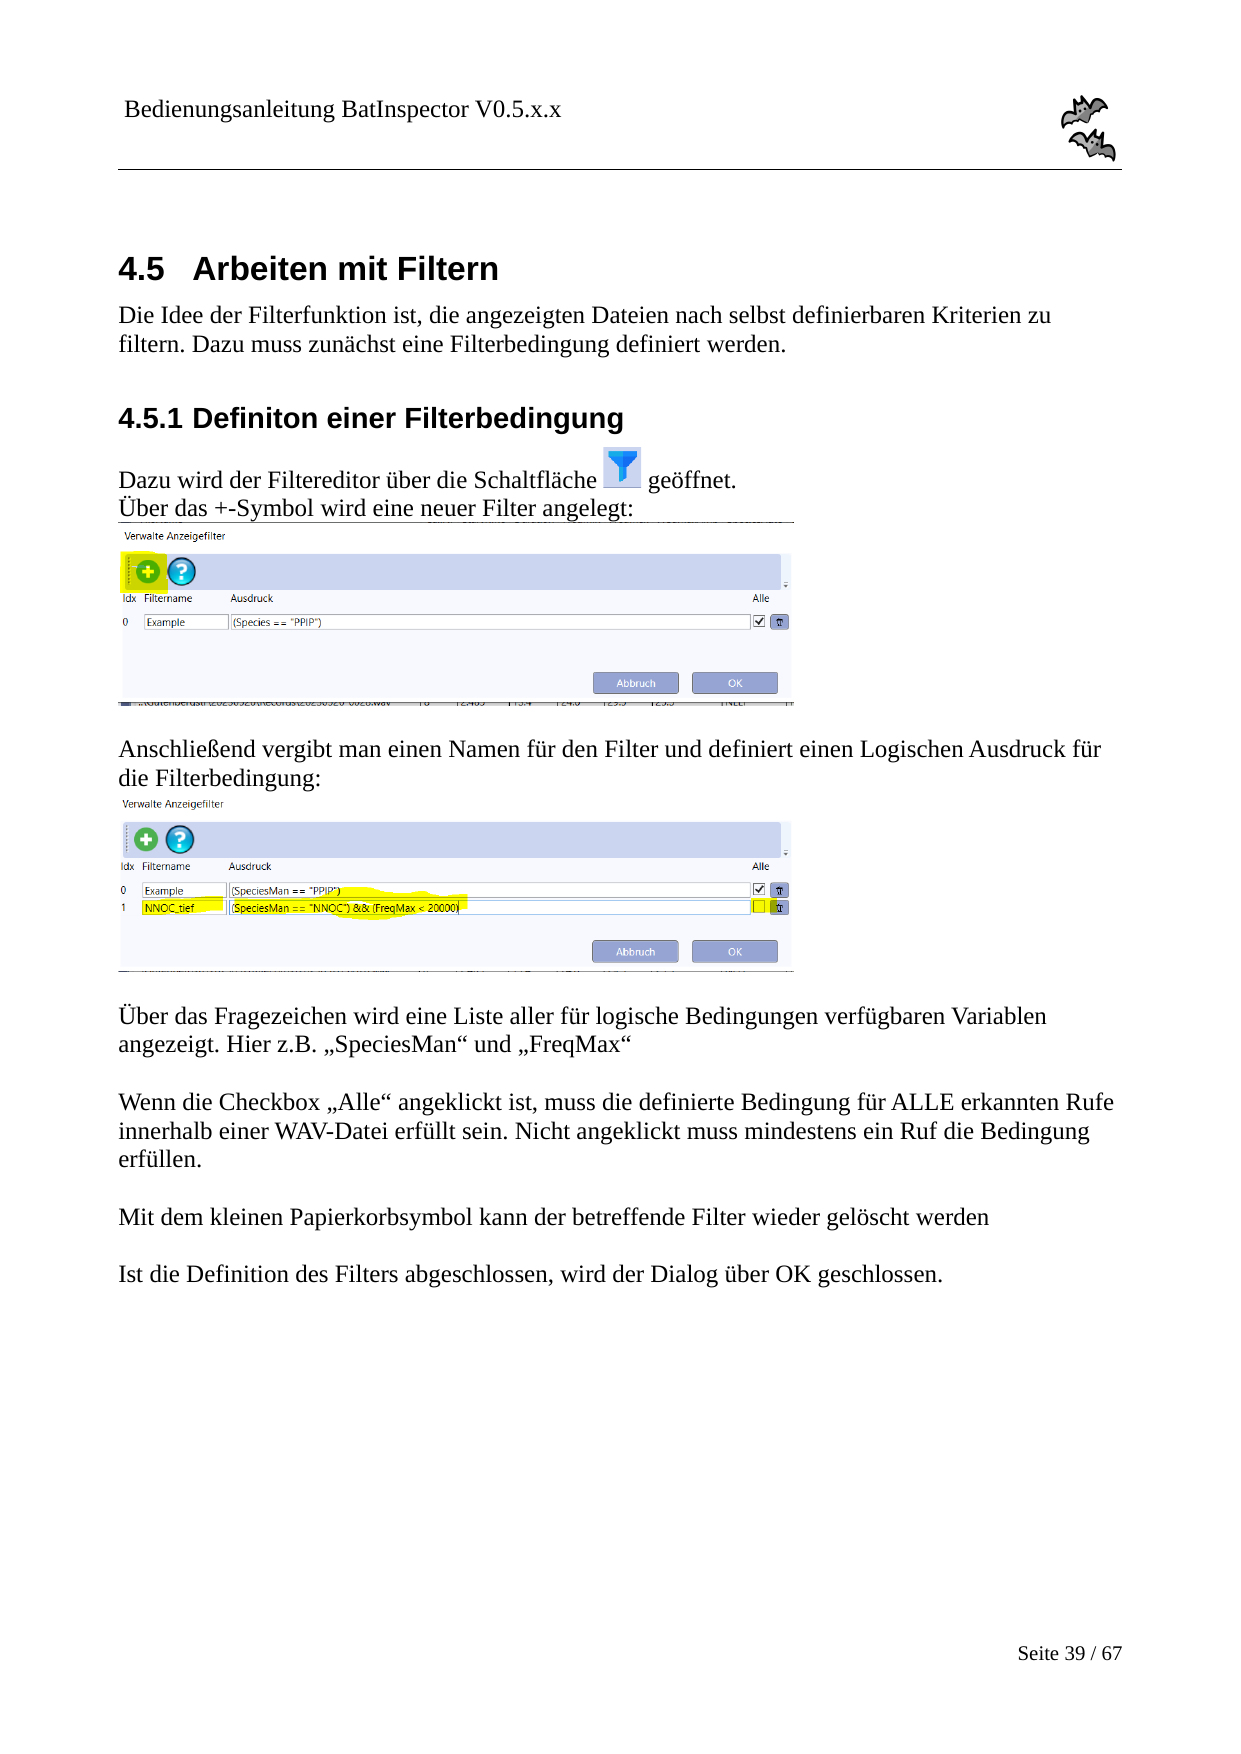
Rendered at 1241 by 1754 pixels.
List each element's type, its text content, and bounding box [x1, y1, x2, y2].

picture [603, 447, 642, 488]
text Anschließend vergibt man einen Namen für den Filter und definiert einen Logischen Ausdruck für die Filterbedingung: [118, 734, 1122, 792]
text Die Idee der Filterfunktion ist, die angezeigten Dateien nach selbst definierbaren Kriterien zu filtern. Dazu muss zunächst eine Filterbedingung definiert werden. [118, 300, 1122, 358]
text Wenn die Checkbox „Alle“ angeklickt ist, muss die definierte Bedingung für ALLE erkannten Rufe innerhalb einer WAV-Datei erfüllt sein. Nicht angeklickt muss mindestens ein Ruf die Bedingung erfüllen. [118, 1087, 1122, 1173]
subtitle Arbeiten mit Filtern [118, 249, 1122, 288]
subtitle Definiton einer Filterbedingung [118, 401, 1122, 434]
text Ist die Definition des Filters abgeschlossen, wird der Dialog über OK geschlossen. [118, 1259, 1122, 1288]
text Mit dem kleinen Papierkorbsymbol kann der betreffende Filter wieder gelöscht werden [118, 1202, 1122, 1231]
picture [1057, 95, 1120, 162]
text Dazu wird der Filtereditor über die Schaltfläche geöffnet. [118, 447, 1122, 493]
text Über das +-Symbol wird eine neuer Filter angelegt: [118, 493, 1122, 522]
text Über das Fragezeichen wird eine Liste aller für logische Bedingungen verfügbaren Variablen angezeigt. Hier z.B. „SpeciesMan“ und „FreqMax“ [118, 1001, 1122, 1058]
picture [118, 522, 794, 706]
picture [118, 792, 794, 972]
